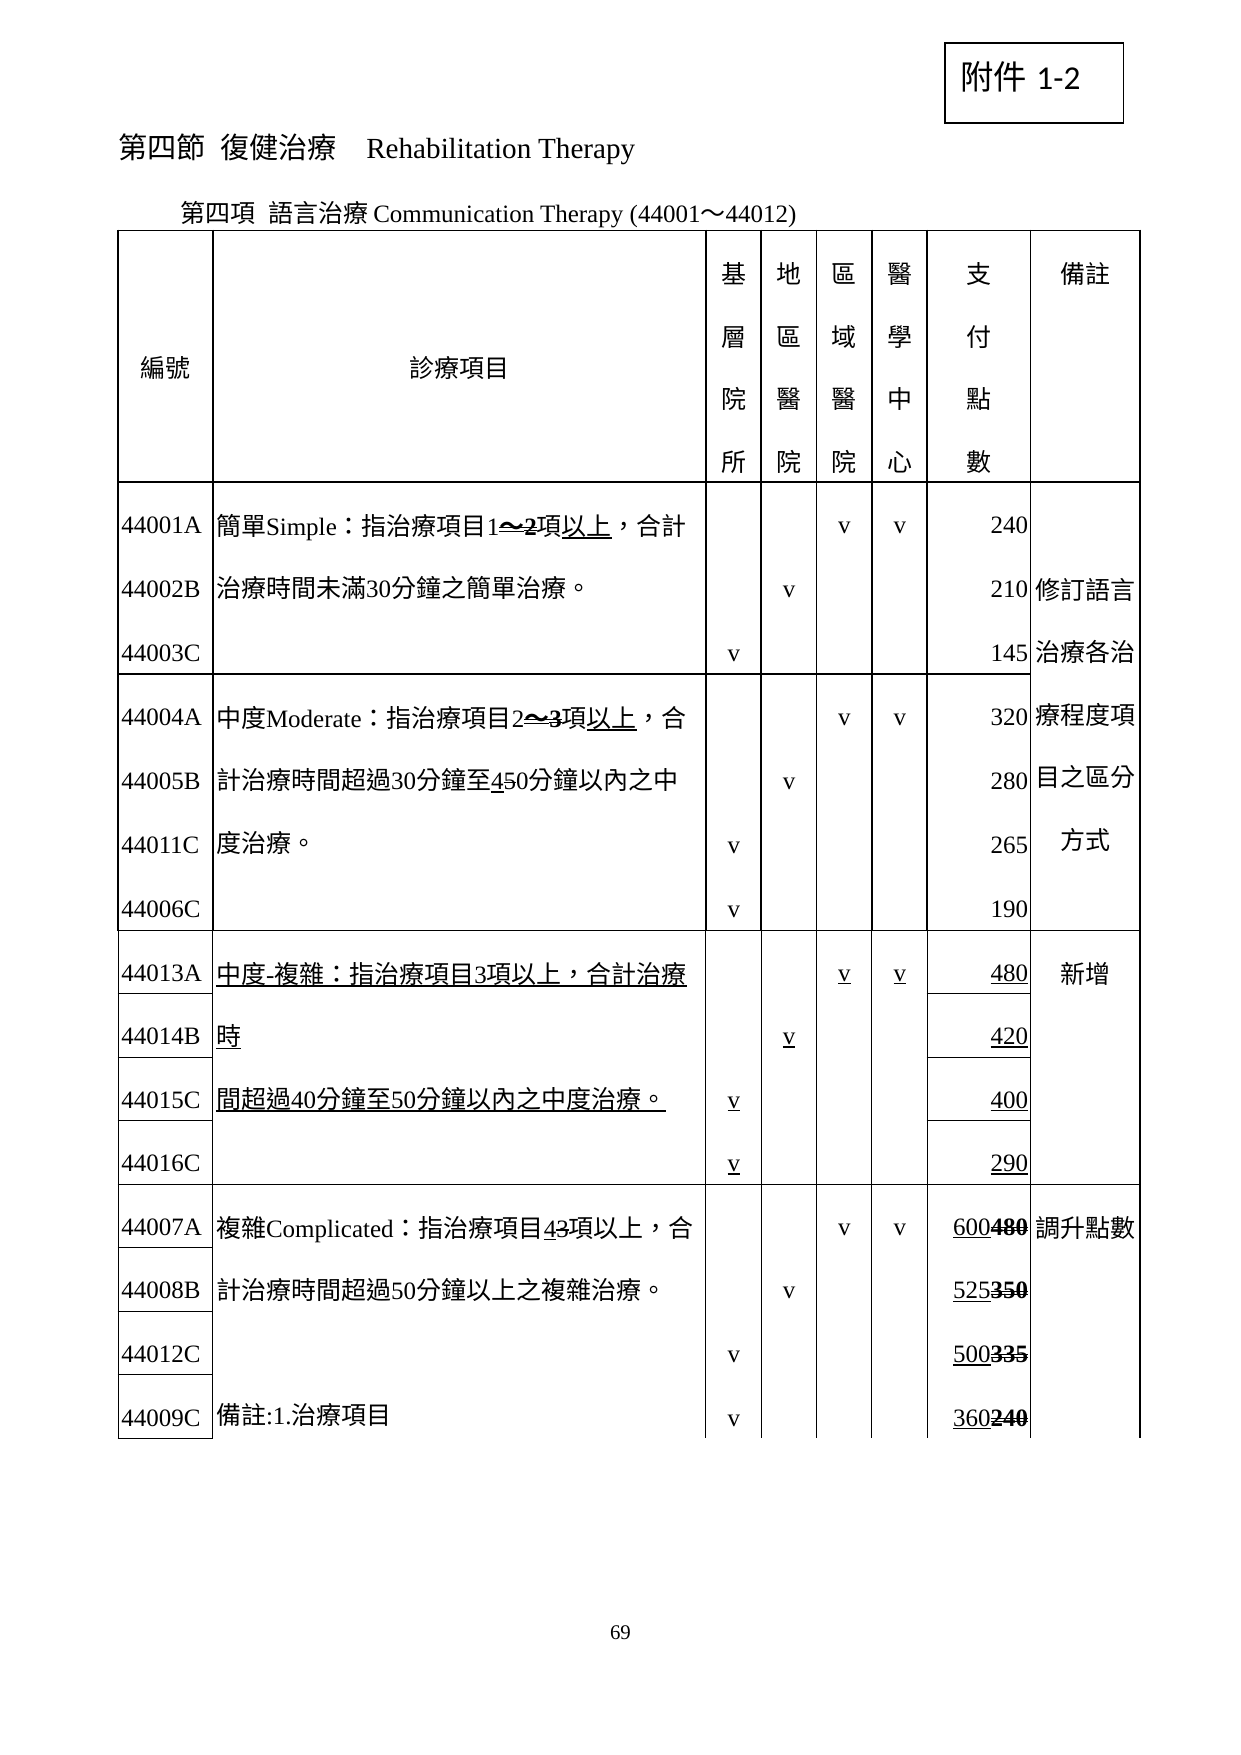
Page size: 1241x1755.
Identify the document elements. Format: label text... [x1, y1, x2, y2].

table_cell 44002B [119, 545, 212, 609]
table_cell 320 [928, 675, 1030, 737]
text 第四節 復健治療 Rehabilitation Therapy [118, 104, 1122, 167]
table_cell v [707, 865, 760, 929]
table_cell [762, 675, 816, 737]
table_cell [817, 801, 871, 865]
table_cell [706, 931, 761, 993]
table_cell 44014B [119, 994, 212, 1057]
table_cell [872, 1374, 927, 1438]
table_cell 44007A [119, 1185, 212, 1247]
table_cell [762, 1057, 816, 1120]
table_cell 44009C [119, 1375, 212, 1438]
table_cell [872, 1247, 927, 1311]
table_cell v [873, 675, 926, 737]
table_cell 240 [928, 483, 1030, 545]
table_cell 中度-複雜：指治療項目3項以上，合計治療時 間超過40分鐘至50分鐘以內之中度治療。 [213, 931, 705, 1184]
table_cell [762, 1374, 816, 1438]
table_cell [817, 993, 871, 1057]
table_cell v [817, 1185, 871, 1247]
table_cell 44016C [119, 1121, 212, 1184]
table_cell [706, 993, 761, 1057]
table_cell [762, 865, 816, 929]
table_cell v [817, 483, 871, 545]
table_cell v [706, 1311, 761, 1374]
table_cell [707, 675, 760, 737]
table_cell v [762, 737, 816, 801]
table_cell v [706, 1057, 761, 1120]
table_cell 145 [928, 609, 1030, 673]
table_cell 600480 [928, 1185, 1030, 1247]
table_cell 44012C [119, 1312, 212, 1374]
table_cell [817, 1057, 871, 1120]
table_cell 44011C [119, 801, 212, 865]
table_cell [706, 1247, 761, 1311]
table_cell 400 [928, 1058, 1030, 1120]
table_cell [872, 993, 927, 1057]
table_cell [762, 483, 816, 545]
table_cell v [817, 931, 871, 993]
table_cell 210 [928, 545, 1030, 609]
table_cell 290 [928, 1121, 1030, 1184]
table_cell [872, 1120, 927, 1184]
table_cell 新增 [1031, 931, 1139, 1184]
table_cell [762, 609, 816, 673]
table_cell 44003C [119, 609, 212, 673]
table_cell [873, 737, 926, 801]
table_cell 44015C [119, 1058, 212, 1120]
table_header 備註 [1031, 231, 1139, 481]
table_cell [1031, 483, 1139, 545]
table_cell v [872, 931, 927, 993]
table_cell 中度Moderate：指治療項目2～3項以上，合計治療時間超過30分鐘至450分鐘以內之中度治療。 [214, 675, 705, 929]
table_cell 525350 [928, 1247, 1030, 1311]
table_cell [873, 609, 926, 673]
table_cell [872, 1311, 927, 1374]
table_cell 複雜Complicated：指治療項目43項以上，合計治療時間超過50分鐘以上之複雜治療。 備註:1.治療項目 [213, 1185, 705, 1438]
table_cell 44006C [119, 865, 212, 929]
table_cell [873, 801, 926, 865]
table_header 編號 [119, 231, 212, 481]
table_cell v [707, 609, 760, 673]
table_cell 360240 [928, 1374, 1030, 1438]
table_cell [762, 1311, 816, 1374]
table_cell [872, 1057, 927, 1120]
table_cell v [817, 675, 871, 737]
table_cell 44001A [119, 483, 212, 545]
table_cell [762, 931, 816, 993]
table_cell [817, 865, 871, 929]
table_cell [817, 737, 871, 801]
table_cell [762, 801, 816, 865]
table_cell v [706, 1120, 761, 1184]
table_cell v [762, 1247, 816, 1311]
table_header 醫 學 中 心 [873, 231, 926, 481]
table_cell v [762, 993, 816, 1057]
table_cell 調升點數 [1031, 1185, 1139, 1438]
table_cell 簡單Simple：指治療項目1～2項以上，合計治療時間未滿30分鐘之簡單治療。 [214, 483, 705, 673]
table_header 區 域 醫 院 [817, 231, 871, 481]
table_cell 280 [928, 737, 1030, 801]
table_header 地 區 醫 院 [762, 231, 816, 481]
table_cell v [762, 545, 816, 609]
table_cell [817, 1247, 871, 1311]
table_header 支 付 點 數 [928, 231, 1030, 481]
table_cell [762, 1185, 816, 1247]
text 第四項 語言治療Communication Therapy (44001～44012) [181, 167, 1122, 229]
table_header 基 層 院 所 [707, 231, 760, 481]
table_cell v [872, 1185, 927, 1247]
table_cell [762, 1120, 816, 1184]
table_header 診療項目 [214, 231, 705, 481]
table_cell [873, 865, 926, 929]
table_cell 44013A [119, 931, 212, 993]
table_cell [707, 545, 760, 609]
table_cell v [707, 801, 760, 865]
table_cell [706, 1185, 761, 1247]
table_cell [817, 545, 871, 609]
table_cell [817, 1374, 871, 1438]
table_cell [873, 545, 926, 609]
table_cell [817, 609, 871, 673]
table_cell [707, 483, 760, 545]
table_cell 265 [928, 801, 1030, 865]
table_cell v [873, 483, 926, 545]
table_cell 44004A [119, 675, 212, 737]
table_cell v [706, 1374, 761, 1438]
table_cell [817, 1311, 871, 1374]
table_cell 500335 [928, 1311, 1030, 1374]
table_cell 190 [928, 865, 1030, 929]
table_cell 修訂語言治療各治療程度項目之區分方式 [1031, 545, 1139, 929]
table_cell [707, 737, 760, 801]
table_cell 480 [928, 931, 1030, 993]
table_cell 420 [928, 994, 1030, 1057]
table_cell 44008B [119, 1248, 212, 1311]
table_cell 44005B [119, 737, 212, 801]
table_cell [817, 1120, 871, 1184]
